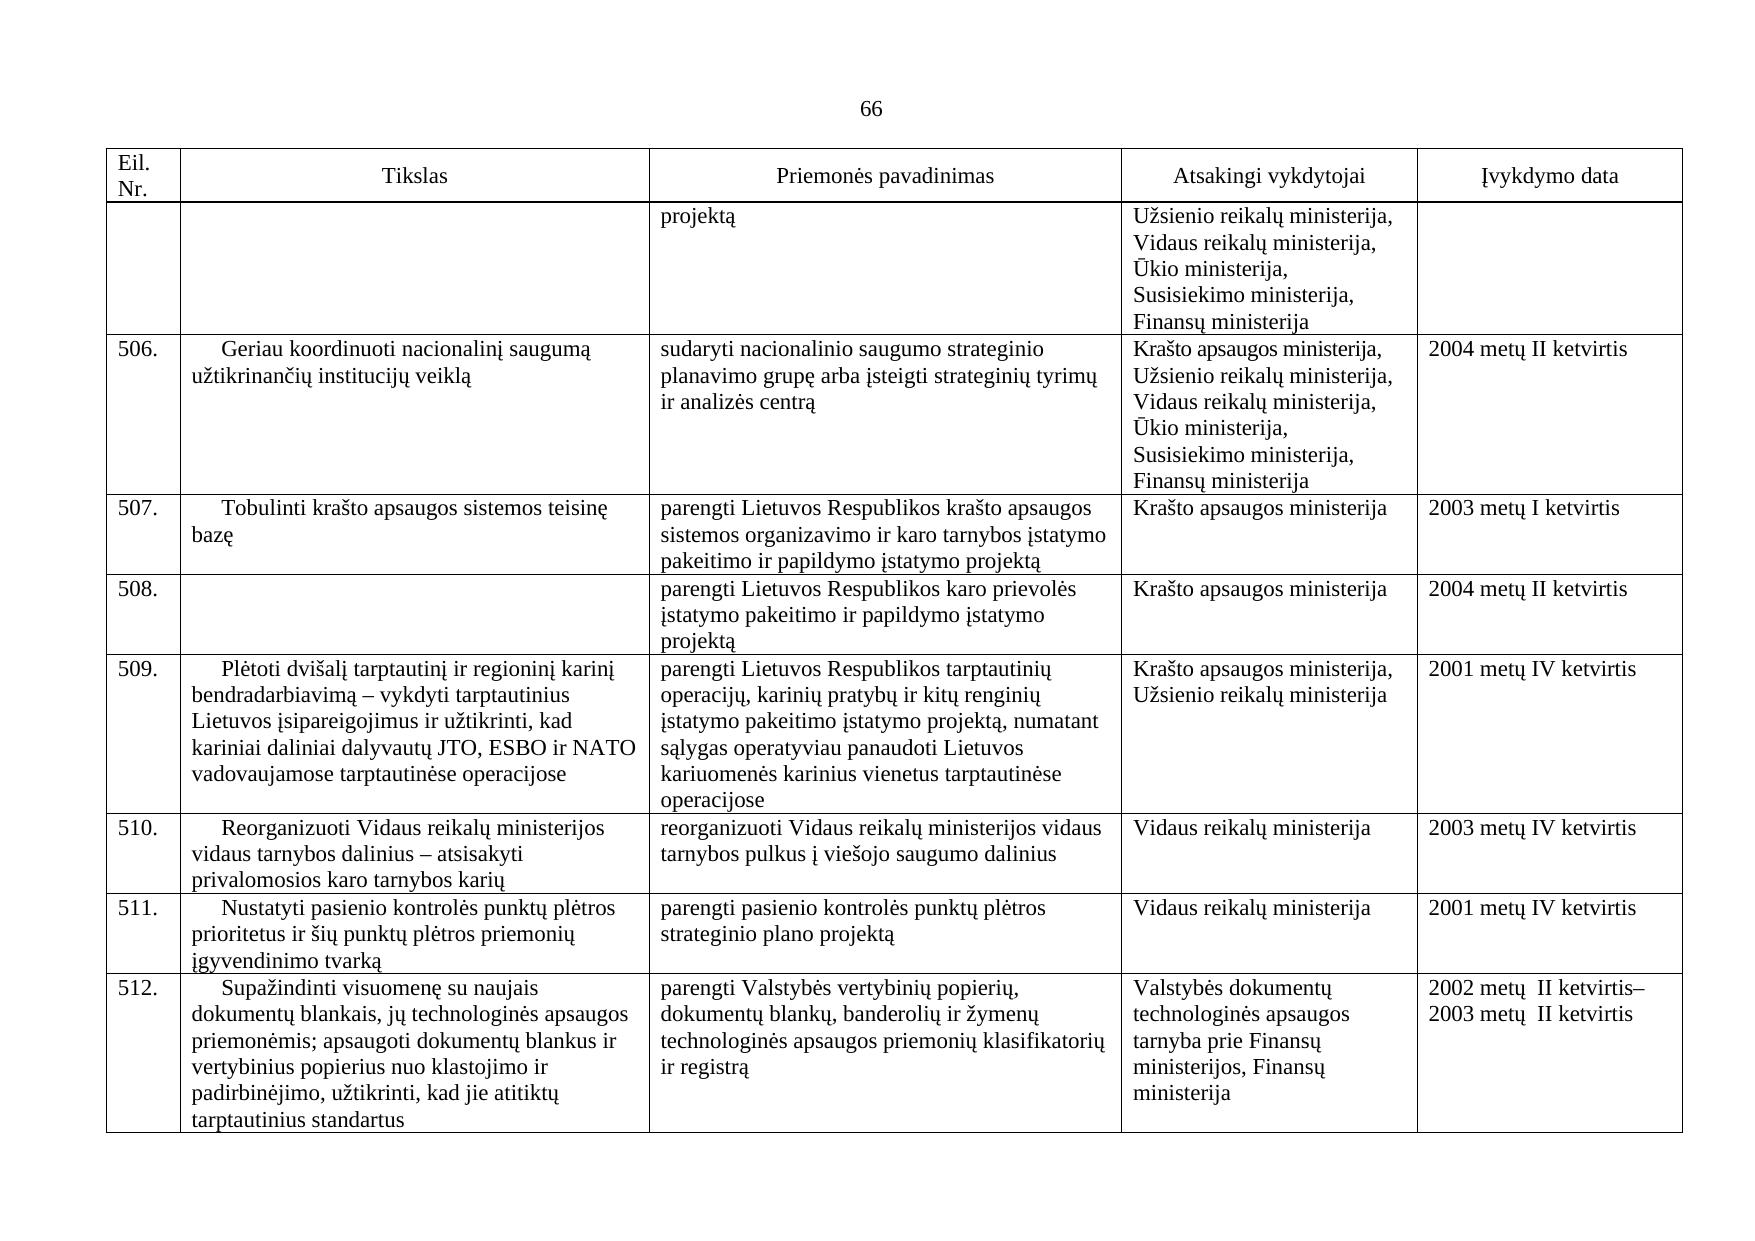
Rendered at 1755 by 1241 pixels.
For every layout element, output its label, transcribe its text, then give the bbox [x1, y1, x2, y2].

table_cell Tobulinti krašto apsaugos sistemos teisinę bazę [181, 495, 649, 573]
table_cell 2004 metų II ketvirtis [1418, 575, 1682, 654]
table_cell Plėtoti dvišalį tarptautinį ir regioninį karinį bendradarbiavimą – vykdyti tarptautinius Lietuvos įsipareigojimus ir užtikrinti, kad kariniai daliniai dalyvautų JTO, ESBO ir NATO vadovaujamose tarptautinėse operacijose [181, 655, 649, 813]
table_cell parengti pasienio kontrolės punktų plėtros strateginio plano projektą [650, 894, 1121, 973]
table_header Atsakingi vykdytojai [1122, 149, 1417, 201]
table_cell Krašto apsaugos ministerija, Užsienio reikalų ministerija, Vidaus reikalų ministerija, Ūkio ministerija, Susisiekimo ministerija, Finansų ministerija [1122, 335, 1417, 493]
table_cell parengti Lietuvos Respublikos tarptautinių operacijų, karinių pratybų ir kitų renginių įstatymo pakeitimo įstatymo projektą, numatant sąlygas operatyviau panaudoti Lietuvos kariuomenės karinius vienetus tarptautinėse operacijose [650, 655, 1121, 813]
table_cell [107, 495, 180, 573]
table_cell Krašto apsaugos ministerija, Užsienio reikalų ministerija [1122, 655, 1417, 813]
table_cell Supažindinti visuomenę su naujais dokumentų blankais, jų technologinės apsaugos priemonėmis; apsaugoti dokumentų blankus ir vertybinius popierius nuo klastojimo ir padirbinėjimo, užtikrinti, kad jie atitiktų tarptautinius standartus [181, 974, 649, 1132]
table_cell Krašto apsaugos ministerija [1122, 575, 1417, 654]
table_cell [107, 894, 180, 973]
table_cell [107, 655, 180, 813]
table_cell [1418, 203, 1682, 334]
table_cell Krašto apsaugos ministerija [1122, 495, 1417, 573]
table_cell [181, 575, 649, 654]
table_cell [107, 814, 180, 893]
table_cell [181, 203, 649, 334]
table_cell reorganizuoti Vidaus reikalų ministerijos vidaus tarnybos pulkus į viešojo saugumo dalinius [650, 814, 1121, 893]
table_header Įvykdymo data [1418, 149, 1682, 201]
table_cell 2001 metų IV ketvirtis [1418, 655, 1682, 813]
table_header Priemonės pavadinimas [650, 149, 1121, 201]
table_cell 2003 metų IV ketvirtis [1418, 814, 1682, 893]
table_cell 2002 metų II ketvirtis–2003 metų II ketvirtis [1418, 974, 1682, 1132]
table_cell projektą [650, 203, 1121, 334]
table_cell 2003 metų I ketvirtis [1418, 495, 1682, 573]
table_cell 2001 metų IV ketvirtis [1418, 894, 1682, 973]
table_cell parengti Lietuvos Respublikos krašto apsaugos sistemos organizavimo ir karo tarnybos įstatymo pakeitimo ir papildymo įstatymo projektą [650, 495, 1121, 573]
table_header Eil. Nr. [107, 149, 180, 201]
table_cell 2004 metų II ketvirtis [1418, 335, 1682, 493]
table_cell [107, 203, 180, 334]
table_cell Valstybės dokumentų technologinės apsaugos tarnyba prie Finansų ministerijos, Finansų ministerija [1122, 974, 1417, 1132]
table_cell Vidaus reikalų ministerija [1122, 814, 1417, 893]
table_cell Nustatyti pasienio kontrolės punktų plėtros prioritetus ir šių punktų plėtros priemonių įgyvendinimo tvarką [181, 894, 649, 973]
table_cell parengti Valstybės vertybinių popierių, dokumentų blankų, banderolių ir žymenų technologinės apsaugos priemonių klasifikatorių ir registrą [650, 974, 1121, 1132]
table_cell sudaryti nacionalinio saugumo strateginio planavimo grupę arba įsteigti strateginių tyrimų ir analizės centrą [650, 335, 1121, 493]
table_header Tikslas [181, 149, 649, 201]
table_cell parengti Lietuvos Respublikos karo prievolės įstatymo pakeitimo ir papildymo įstatymo projektą [650, 575, 1121, 654]
table_cell Geriau koordinuoti nacionalinį saugumą užtikrinančių institucijų veiklą [181, 335, 649, 493]
table_cell [107, 575, 180, 654]
table_cell [107, 974, 180, 1132]
table_cell [107, 335, 180, 493]
table_cell Užsienio reikalų ministerija, Vidaus reikalų ministerija, Ūkio ministerija, Susisiekimo ministerija, Finansų ministerija [1122, 203, 1417, 334]
table_cell Reorganizuoti Vidaus reikalų ministerijos vidaus tarnybos dalinius – atsisakyti privalomosios karo tarnybos karių [181, 814, 649, 893]
table_cell Vidaus reikalų ministerija [1122, 894, 1417, 973]
